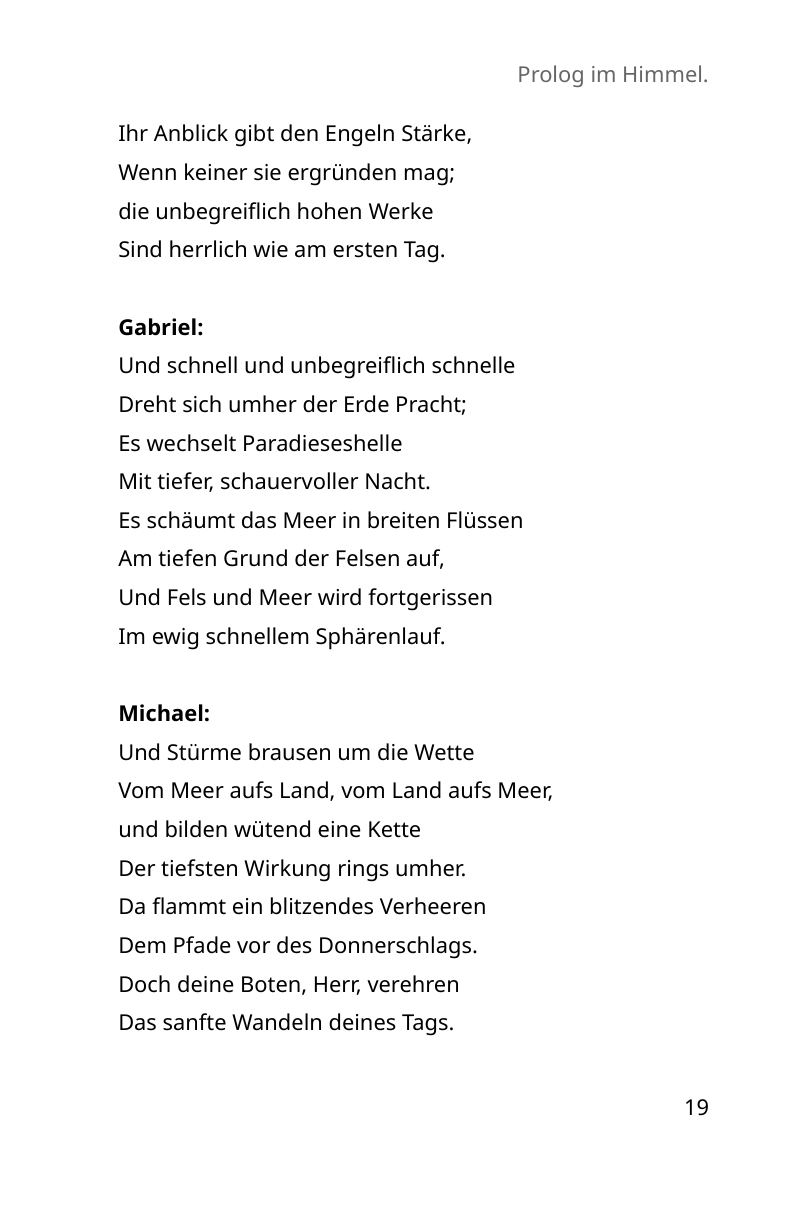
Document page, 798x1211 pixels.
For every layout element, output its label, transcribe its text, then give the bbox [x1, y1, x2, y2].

text Gabriel: Und schnell und unbegreiflich schnelle Dreht sich umher der Erde Pracht; Es wechselt Paradieseshelle Mit tiefer, schauervoller Nacht. Es schäumt das Meer in breiten Flüssen Am tiefen Grund der Felsen auf, Und Fels und Meer wird fortgerissen Im ewig schnellem Sphärenlauf. [118, 291, 709, 651]
text Michael: Und Stürme brausen um die Wette Vom Meer aufs Land, vom Land aufs Meer, und bilden wütend eine Kette Der tiefsten Wirkung rings umher. Da flammt ein blitzendes Verheeren Dem Pfade vor des Donnerschlags. Doch deine Boten, Herr, verehren Das sanfte Wandeln deines Tags. [118, 677, 709, 1037]
text Ihr Anblick gibt den Engeln Stärke, Wenn keiner sie ergründen mag; die unbegreiflich hohen Werke Sind herrlich wie am ersten Tag. [118, 118, 709, 264]
